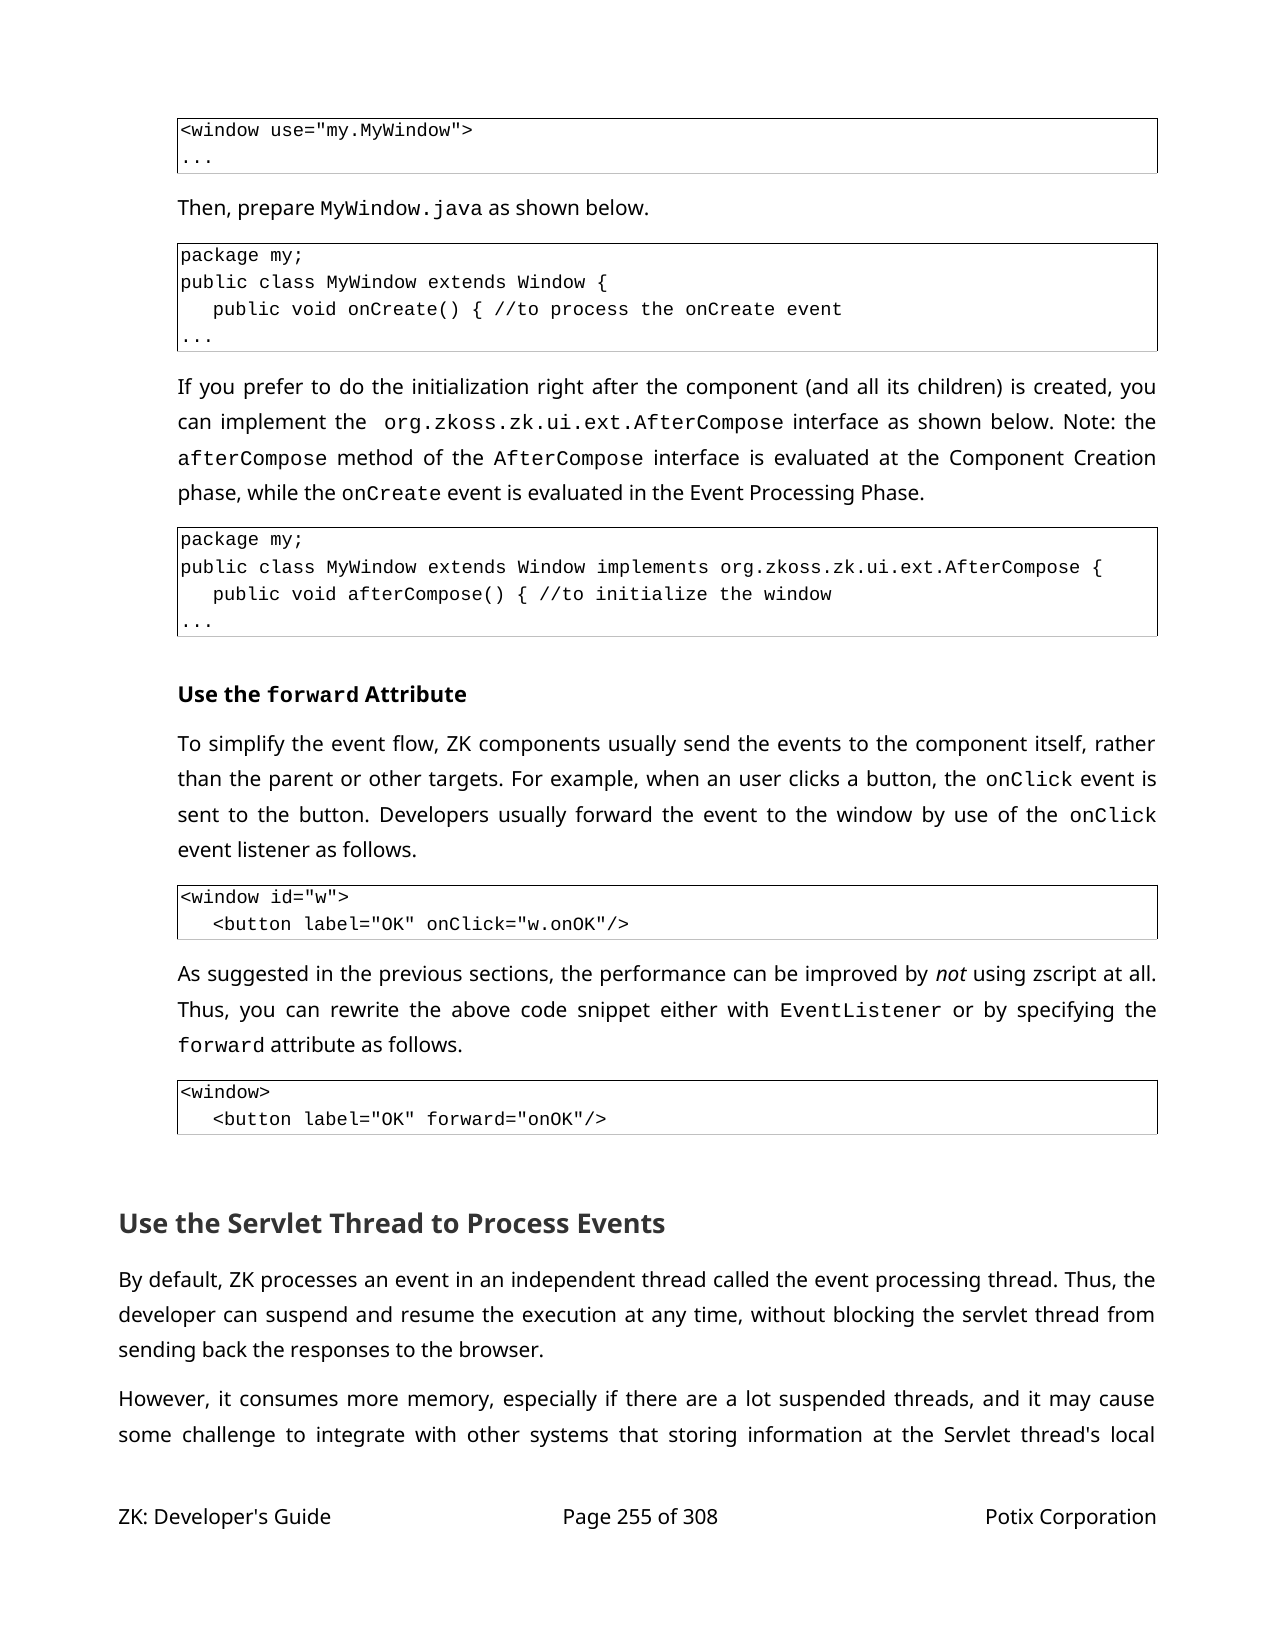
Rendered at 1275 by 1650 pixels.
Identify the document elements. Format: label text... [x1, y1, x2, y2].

text public void onCreate() { //to process the onCreate event [178, 297, 1157, 321]
text To simplify the event flow, ZK components usually send the events to the component itself, rather than the parent or other targets. For example, when an user clicks a button, the onClick event is sent to the button. Developers usually forward the event to the window by use of the onClick event listener as follows. [177, 729, 1157, 864]
text public class MyWindow extends Window { [178, 269, 1157, 294]
text Then, prepare MyWindow.java as shown below. [177, 193, 1157, 222]
text public void afterCompose() { //to initialize the window [178, 582, 1157, 606]
text public class MyWindow extends Window implements org.zkoss.zk.ui.ext.AfterCompose { [178, 554, 1157, 579]
text <window use="my.MyWindow"> [178, 119, 1157, 142]
subtitle Use the forward Attribute [177, 679, 1157, 709]
text However, it consumes more memory, especially if there are a lot suspended threads, and it may cause some challenge to integrate with other systems that storing information at the Servlet thread's local [118, 1384, 1157, 1448]
text <window> [178, 1081, 1157, 1104]
text By default, ZK processes an event in an independent thread called the event processing thread. Thus, the developer can suspend and resume the execution at any time, without blocking the servlet thread from sending back the responses to the browser. [118, 1265, 1157, 1364]
subtitle Use the Servlet Thread to Process Events [118, 1205, 1157, 1242]
text <window id="w"> [178, 886, 1157, 909]
text ... [178, 145, 1157, 173]
text ... [178, 324, 1157, 351]
text <button label="OK" onClick="w.onOK"/> [178, 912, 1157, 939]
text package my; [178, 244, 1157, 267]
text <button label="OK" forward="onOK"/> [178, 1107, 1157, 1134]
text As suggested in the previous sections, the performance can be improved by not using zscript at all. Thus, you can rewrite the above code snippet either with EventListener or by specifying the forward attribute as follows. [177, 959, 1157, 1059]
text If you prefer to do the initialization right after the component (and all its children) is created, you can implement the org.zkoss.zk.ui.ext.AfterCompose interface as shown below. Note: the afterCompose method of the AfterCompose interface is evaluated at the Component Creation phase, while the onCreate event is evaluated in the Event Processing Phase. [177, 372, 1157, 507]
text ... [178, 609, 1157, 636]
text package my; [178, 528, 1157, 552]
